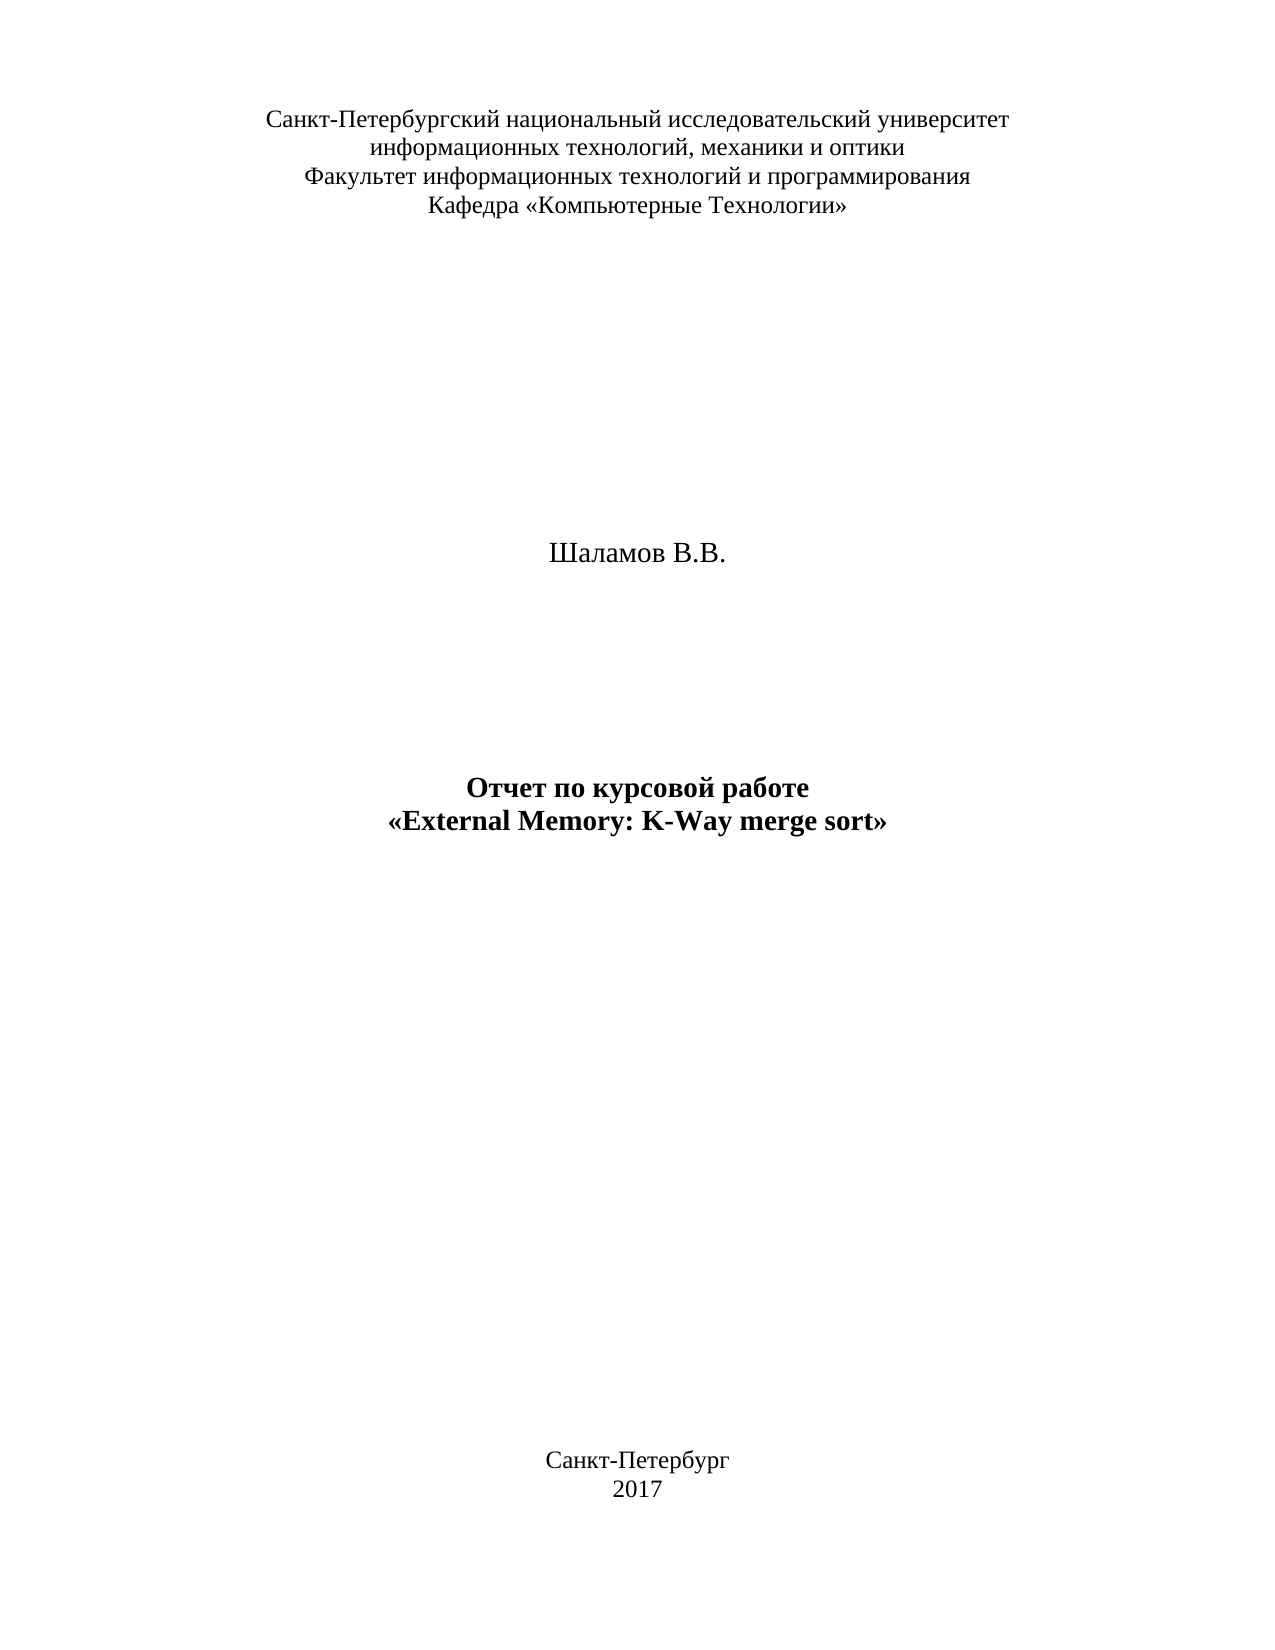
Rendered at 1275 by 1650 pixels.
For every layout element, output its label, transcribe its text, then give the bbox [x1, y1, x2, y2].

text Кафедра «Компьютерные Технологии» [150, 190, 1125, 219]
text 2017 [150, 1474, 1125, 1503]
text «External Memory: K-Way merge sort» [150, 803, 1125, 837]
text информационных технологий, механики и оптики [150, 132, 1125, 161]
text Санкт-Петербург [150, 1445, 1125, 1474]
text Санкт-Петербургский национальный исследовательский университет [150, 104, 1125, 132]
text Отчет по курсовой работе [150, 770, 1125, 803]
text Шаламов В.В. [150, 535, 1125, 568]
text Факультет информационных технологий и программирования [150, 161, 1125, 190]
